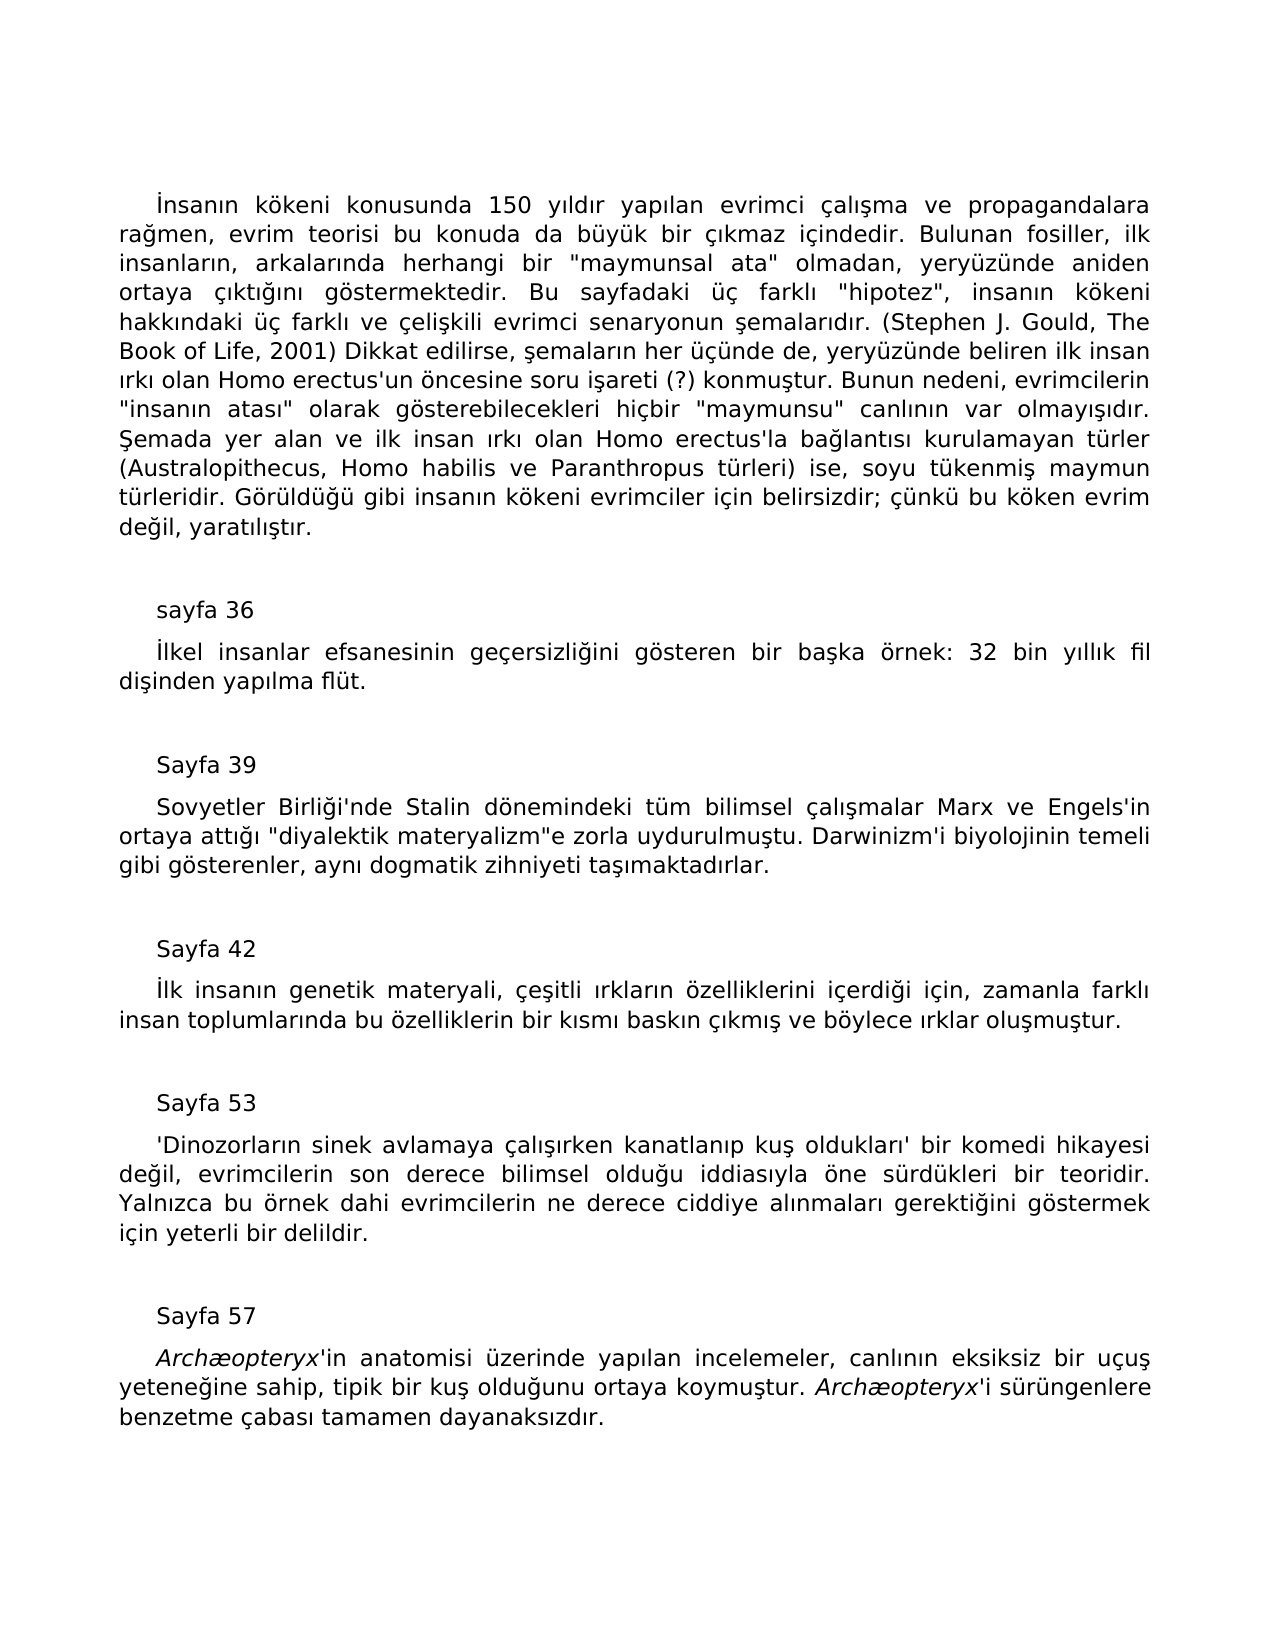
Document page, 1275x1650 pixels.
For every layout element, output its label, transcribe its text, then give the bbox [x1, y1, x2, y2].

text İnsanın kökeni konusunda 150 yıldır yapılan evrimci çalışma ve propagandalara rağmen, evrim teorisi bu konuda da büyük bir çıkmaz içindedir. Bulunan fosiller, ilk insanların, arkalarında herhangi bir "maymunsal ata" olmadan, yeryüzünde aniden ortaya çıktığını göstermektedir. Bu sayfadaki üç farklı "hipotez", insanın kökeni hakkındaki üç farklı ve çelişkili evrimci senaryonun şemalarıdır. (Stephen J. Gould, The Book of Life, 2001) Dikkat edilirse, şemaların her üçünde de, yeryüzünde beliren ilk insan ırkı olan Homo erectus'un öncesine soru işareti (?) konmuştur. Bunun nedeni, evrimcilerin "insanın atası" olarak gösterebilecekleri hiçbir "maymunsu" canlının var olmayışıdır. Şemada yer alan ve ilk insan ırkı olan Homo erectus'la bağlantısı kurulamayan türler (Australopithecus, Homo habilis ve Paranthropus türleri) ise, soyu tükenmiş maymun türleridir. Görüldüğü gibi insanın kökeni evrimciler için belirsizdir; çünkü bu köken evrim değil, yaratılıştır. [119, 192, 1152, 540]
text sayfa 36 [119, 597, 1152, 624]
text Sayfa 57 [119, 1303, 1152, 1330]
text Sayfa 53 [119, 1090, 1152, 1117]
text Sayfa 39 [119, 752, 1152, 778]
text İlk insanın genetik materyali, çeşitli ırkların özelliklerini içerdiği için, zamanla farklı insan toplumlarında bu özelliklerin bir kısmı baskın çıkmış ve böylece ırklar oluşmuştur. [119, 977, 1152, 1033]
text Archæopteryx'in anatomisi üzerinde yapılan incelemeler, canlının eksiksiz bir uçuş yeteneğine sahip, tipik bir kuş olduğunu ortaya koymuştur. Archæopteryx'i sürüngenlere benzetme çabası tamamen dayanaksızdır. [119, 1345, 1152, 1430]
text Sovyetler Birliği'nde Stalin dönemindeki tüm bilimsel çalışmalar Marx ve Engels'in ortaya attığı "diyalektik materyalizm"e zorla uydurulmuştu. Darwinizm'i biyolojinin temeli gibi gösterenler, aynı dogmatik zihniyeti taşımaktadırlar. [119, 794, 1152, 879]
text İlkel insanlar efsanesinin geçersizliğini gösteren bir başka örnek: 32 bin yıllık fil dişinden yapılma flüt. [119, 639, 1152, 695]
text Sayfa 42 [119, 936, 1152, 962]
text 'Dinozorların sinek avlamaya çalışırken kanatlanıp kuş oldukları' bir komedi hikayesi değil, evrimcilerin son derece bilimsel olduğu iddiasıyla öne sürdükleri bir teoridir. Yalnızca bu örnek dahi evrimcilerin ne derece ciddiye alınmaları gerektiğini göstermek için yeterli bir delildir. [119, 1132, 1152, 1247]
